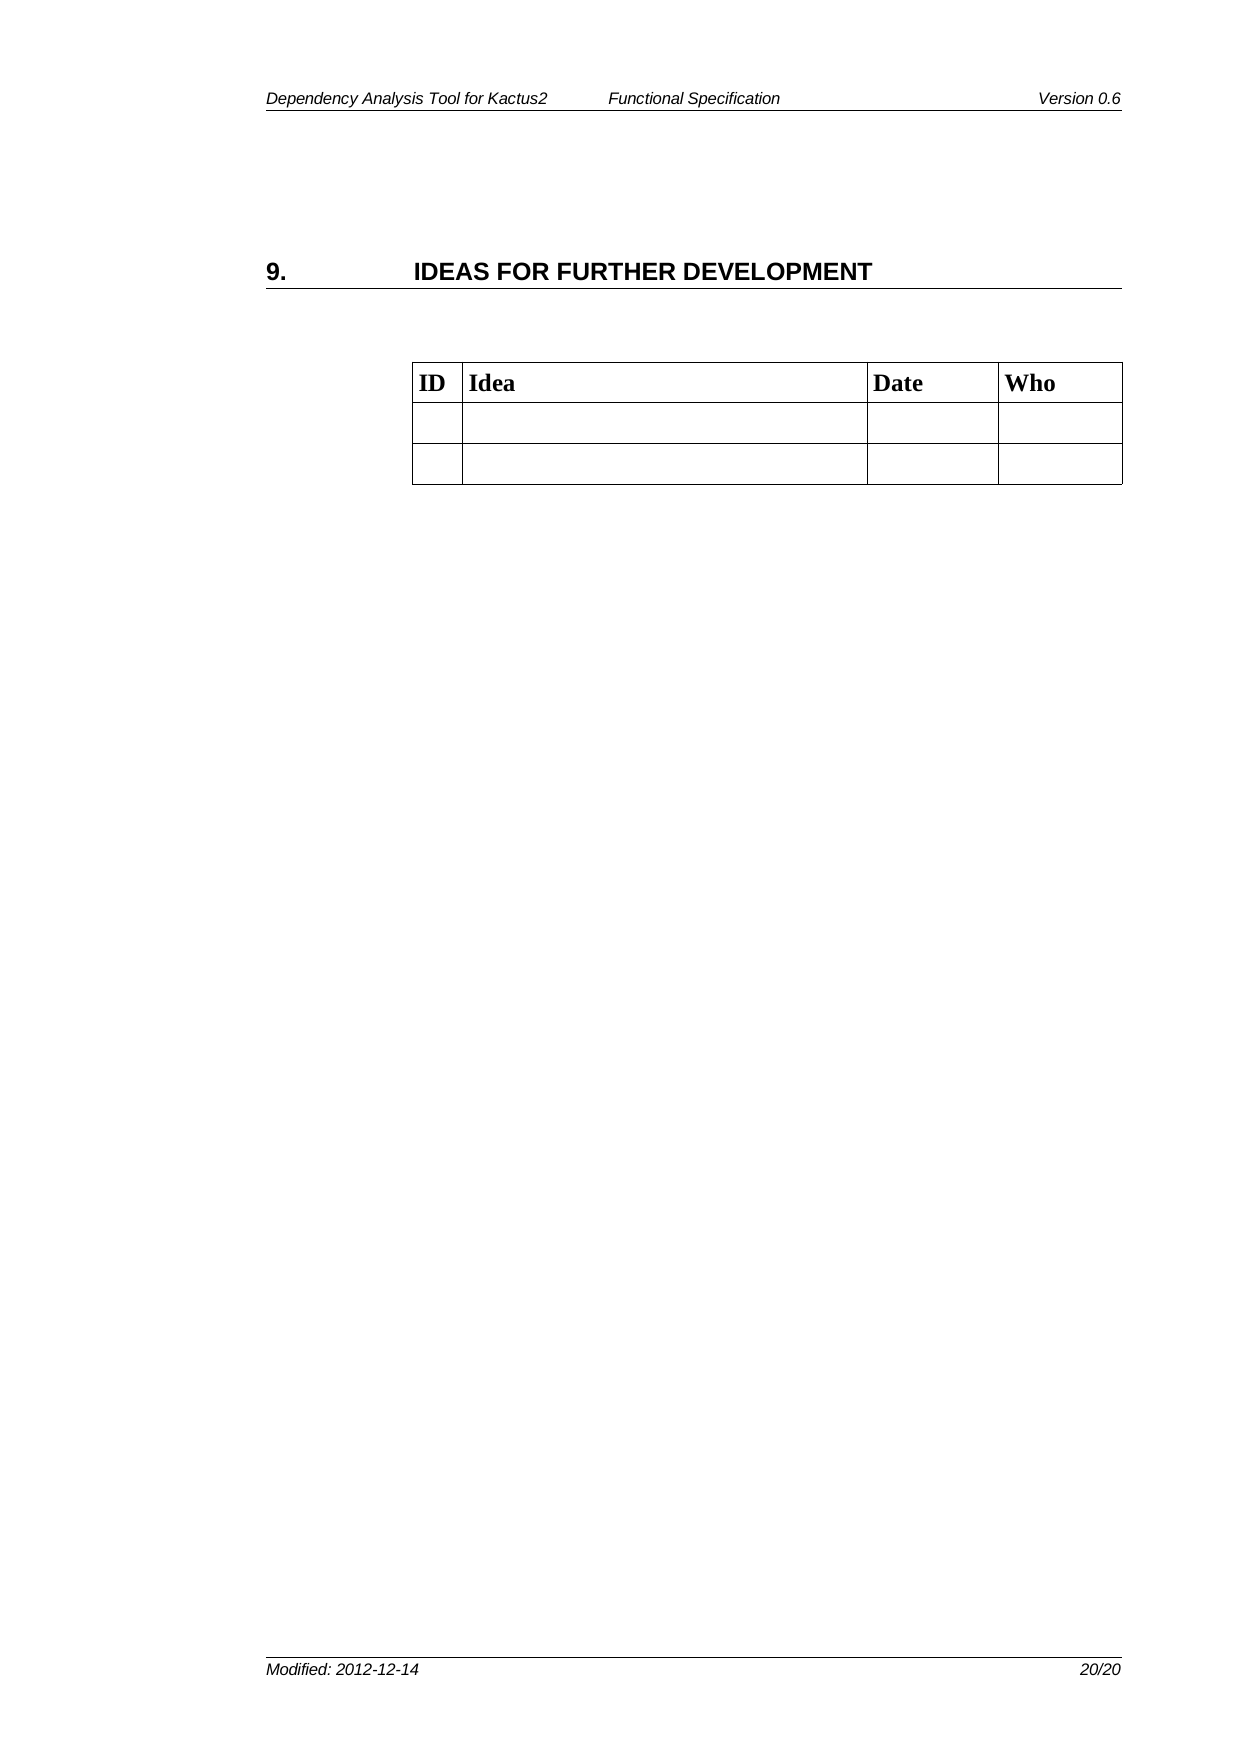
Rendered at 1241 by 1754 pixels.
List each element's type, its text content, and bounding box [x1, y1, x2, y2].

table_header ID [413, 363, 462, 402]
table_cell [999, 444, 1122, 483]
table_cell [463, 444, 867, 483]
table_cell [868, 403, 998, 443]
subtitle Ideas for Further Development [266, 257, 1122, 288]
table_header Idea [463, 363, 867, 402]
table_cell [999, 403, 1122, 443]
table_header Date [868, 363, 998, 402]
table_header Who [999, 363, 1122, 402]
table_cell [868, 444, 998, 483]
table_cell [463, 403, 867, 443]
table_cell [413, 403, 462, 443]
table_cell [413, 444, 462, 483]
